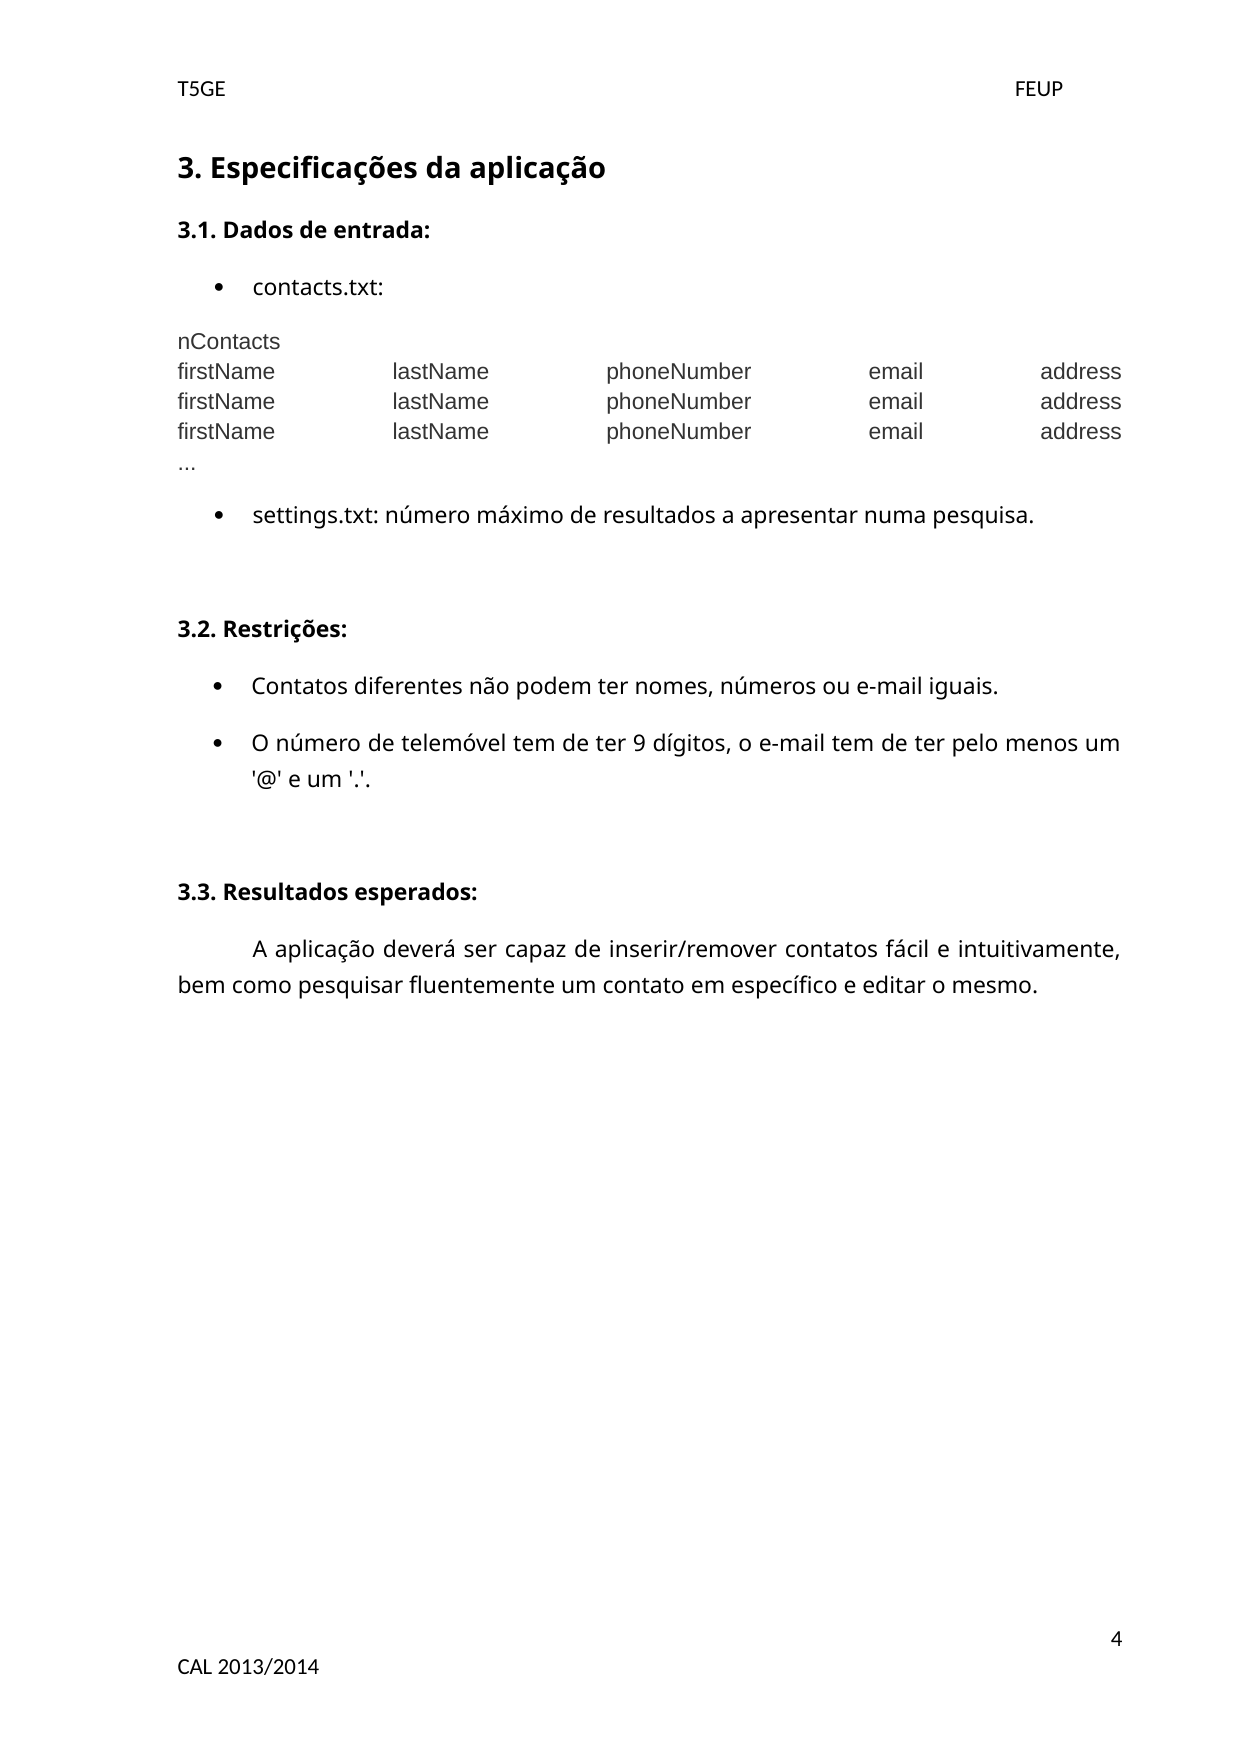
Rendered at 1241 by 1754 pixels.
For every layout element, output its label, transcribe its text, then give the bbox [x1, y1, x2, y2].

text nContacts firstName lastName phoneNumber email address firstName lastName phoneNumber email address firstName lastName phoneNumber email address ... [177, 328, 1122, 475]
text 3.2. Restrições: [177, 613, 1122, 644]
text 3.1. Dados de entrada: [177, 214, 1122, 245]
text 3. Especificações da aplicação [177, 148, 1122, 187]
list contacts.txt: [215, 271, 1122, 302]
text 3.3. Resultados esperados: [177, 876, 1122, 907]
list O número de telemóvel tem de ter 9 dígitos, o e-mail tem de ter pelo menos um '@' e um '.'. [213, 727, 1122, 794]
text A aplicação deverá ser capaz de inserir/remover contatos fácil e intuitivamente, bem como pesquisar fluentemente um contato em específico e editar o mesmo. [177, 933, 1122, 1000]
list settings.txt: número máximo de resultados a apresentar numa pesquisa. [215, 499, 1122, 531]
list Contatos diferentes não podem ter nomes, números ou e-mail iguais. [213, 670, 1122, 701]
